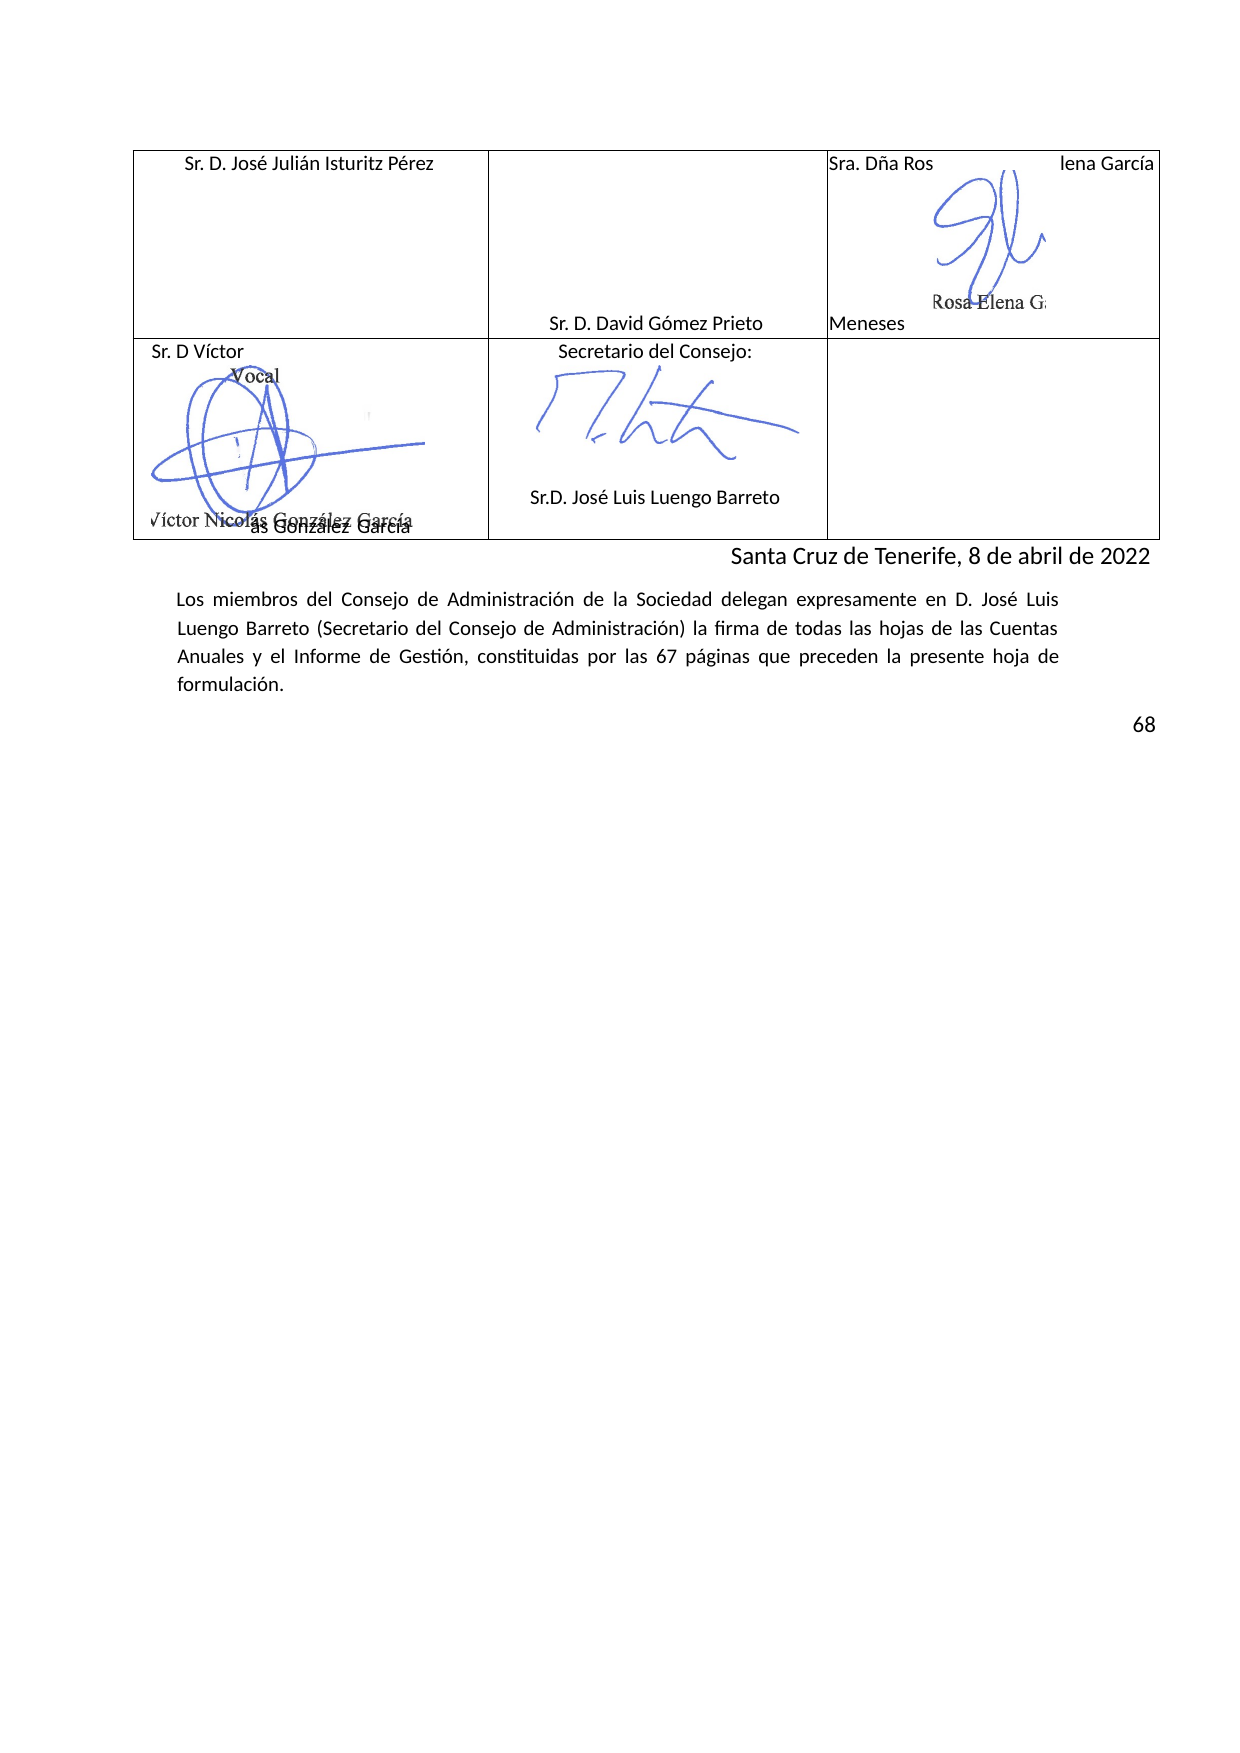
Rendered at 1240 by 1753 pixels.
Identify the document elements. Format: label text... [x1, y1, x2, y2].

table_cell Sr. D Víctor [134, 339, 488, 539]
text 68 [139, 710, 1156, 738]
table_cell [828, 339, 1159, 539]
table_cell Sra. Dña Ros lena García Meneses [828, 151, 1159, 338]
text Santa Cruz de Tenerife, 8 de abril de 2022 [139, 540, 1151, 570]
table_cell Sr. D. José Julián Isturitz Pérez [134, 151, 488, 338]
text Los miembros del Consejo de Administración de la Sociedad delegan expresamente en D. José Luis Luengo Barreto (Secretario del Consejo de Administración) la firma de todas las hojas de las Cuentas Anuales y el Informe de Gestión, constituidas por las 67 páginas que preceden la presente hoja de formulación. [176, 586, 1060, 697]
table_cell Sr. D. David Gómez Prieto [489, 151, 827, 338]
table_cell Secretario del Consejo: Sr.D. José Luis Luengo Barreto [489, 339, 827, 539]
